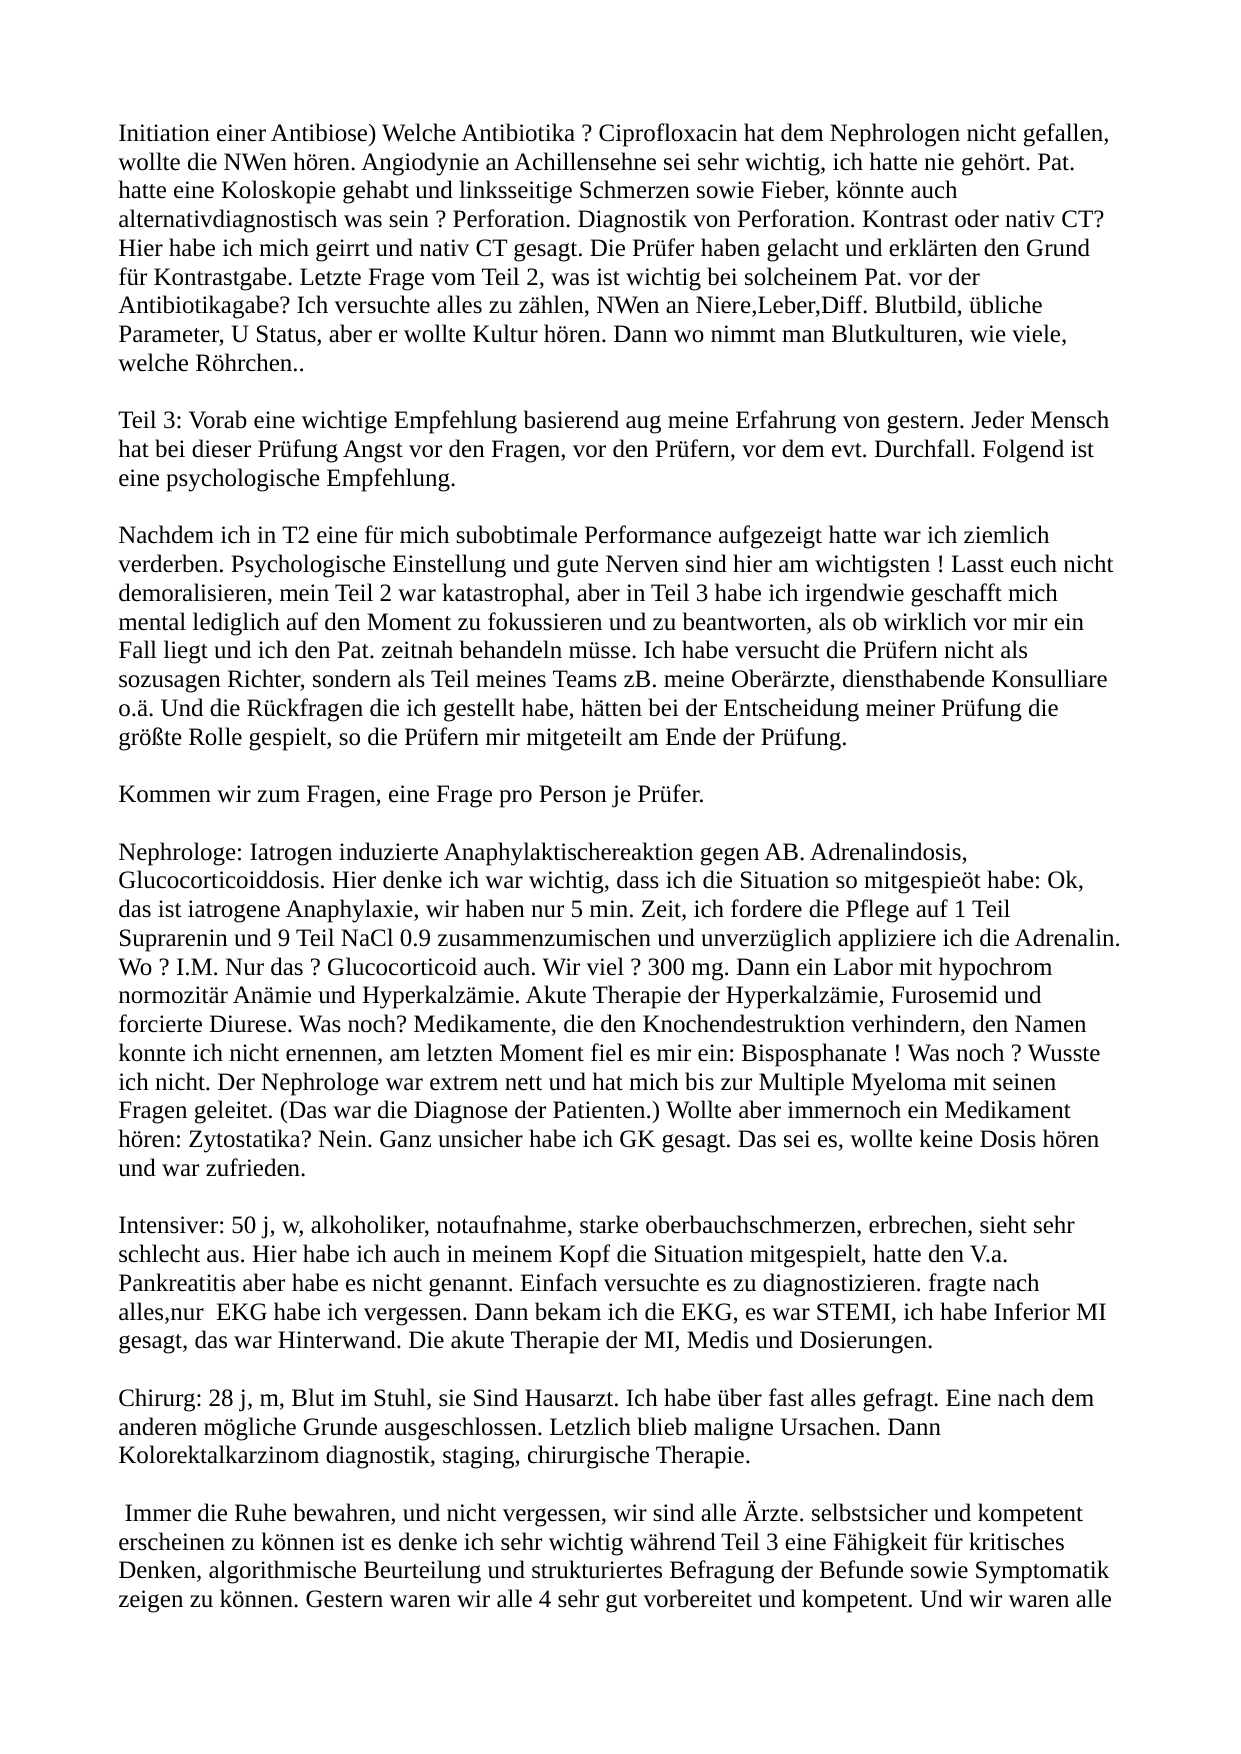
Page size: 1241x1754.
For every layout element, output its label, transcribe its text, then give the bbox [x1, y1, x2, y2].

text Nachdem ich in T2 eine für mich subobtimale Performance aufgezeigt hatte war ich ziemlich verderben. Psychologische Einstellung und gute Nerven sind hier am wichtigsten ! Lasst euch nicht demoralisieren, mein Teil 2 war katastrophal, aber in Teil 3 habe ich irgendwie geschafft mich mental lediglich auf den Moment zu fokussieren und zu beantworten, als ob wirklich vor mir ein Fall liegt und ich den Pat. zeitnah behandeln müsse. Ich habe versucht die Prüfern nicht als sozusagen Richter, sondern als Teil meines Teams zB. meine Oberärzte, diensthabende Konsulliare o.ä. Und die Rückfragen die ich gestellt habe, hätten bei der Entscheidung meiner Prüfung die größte Rolle gespielt, so die Prüfern mir mitgeteilt am Ende der Prüfung. [118, 521, 1122, 751]
text Kommen wir zum Fragen, eine Frage pro Person je Prüfer. [118, 779, 1122, 808]
text Nephrologe: Iatrogen induzierte Anaphylaktischereaktion gegen AB. Adrenalindosis, Glucocorticoiddosis. Hier denke ich war wichtig, dass ich die Situation so mitgespieöt habe: Ok, das ist iatrogene Anaphylaxie, wir haben nur 5 min. Zeit, ich fordere die Pflege auf 1 Teil Suprarenin und 9 Teil NaCl 0.9 zusammenzumischen und unverzüglich appliziere ich die Adrenalin. Wo ? I.M. Nur das ? Glucocorticoid auch. Wir viel ? 300 mg. Dann ein Labor mit hypochrom normozitär Anämie und Hyperkalzämie. Akute Therapie der Hyperkalzämie, Furosemid und forcierte Diurese. Was noch? Medikamente, die den Knochendestruktion verhindern, den Namen konnte ich nicht ernennen, am letzten Moment fiel es mir ein: Bisposphanate ! Was noch ? Wusste ich nicht. Der Nephrologe war extrem nett und hat mich bis zur Multiple Myeloma mit seinen Fragen geleitet. (Das war die Diagnose der Patienten.) Wollte aber immernoch ein Medikament hören: Zytostatika? Nein. Ganz unsicher habe ich GK gesagt. Das sei es, wollte keine Dosis hören und war zufrieden. [118, 837, 1122, 1182]
text Initiation einer Antibiose) Welche Antibiotika ? Ciprofloxacin hat dem Nephrologen nicht gefallen, wollte die NWen hören. Angiodynie an Achillensehne sei sehr wichtig, ich hatte nie gehört. Pat. hatte eine Koloskopie gehabt und linksseitige Schmerzen sowie Fieber, könnte auch alternativdiagnostisch was sein ? Perforation. Diagnostik von Perforation. Kontrast oder nativ CT? Hier habe ich mich geirrt und nativ CT gesagt. Die Prüfer haben gelacht und erklärten den Grund für Kontrastgabe. Letzte Frage vom Teil 2, was ist wichtig bei solcheinem Pat. vor der Antibiotikagabe? Ich versuchte alles zu zählen, NWen an Niere,Leber,Diff. Blutbild, übliche Parameter, U Status, aber er wollte Kultur hören. Dann wo nimmt man Blutkulturen, wie viele, welche Röhrchen.. [118, 118, 1122, 377]
text Chirurg: 28 j, m, Blut im Stuhl, sie Sind Hausarzt. Ich habe über fast alles gefragt. Eine nach dem anderen mögliche Grunde ausgeschlossen. Letzlich blieb maligne Ursachen. Dann Kolorektalkarzinom diagnostik, staging, chirurgische Therapie. [118, 1383, 1122, 1469]
text Immer die Ruhe bewahren, und nicht vergessen, wir sind alle Ärzte. selbstsicher und kompetent erscheinen zu können ist es denke ich sehr wichtig während Teil 3 eine Fähigkeit für kritisches Denken, algorithmische Beurteilung und strukturiertes Befragung der Befunde sowie Symptomatik zeigen zu können. Gestern waren wir alle 4 sehr gut vorbereitet und kompetent. Und wir waren alle [118, 1498, 1122, 1613]
text Teil 3: Vorab eine wichtige Empfehlung basierend aug meine Erfahrung von gestern. Jeder Mensch hat bei dieser Prüfung Angst vor den Fragen, vor den Prüfern, vor dem evt. Durchfall. Folgend ist eine psychologische Empfehlung. [118, 406, 1122, 492]
text Intensiver: 50 j, w, alkoholiker, notaufnahme, starke oberbauchschmerzen, erbrechen, sieht sehr schlecht aus. Hier habe ich auch in meinem Kopf die Situation mitgespielt, hatte den V.a. Pankreatitis aber habe es nicht genannt. Einfach versuchte es zu diagnostizieren. fragte nach alles,nur EKG habe ich vergessen. Dann bekam ich die EKG, es war STEMI, ich habe Inferior MI gesagt, das war Hinterwand. Die akute Therapie der MI, Medis und Dosierungen. [118, 1211, 1122, 1354]
